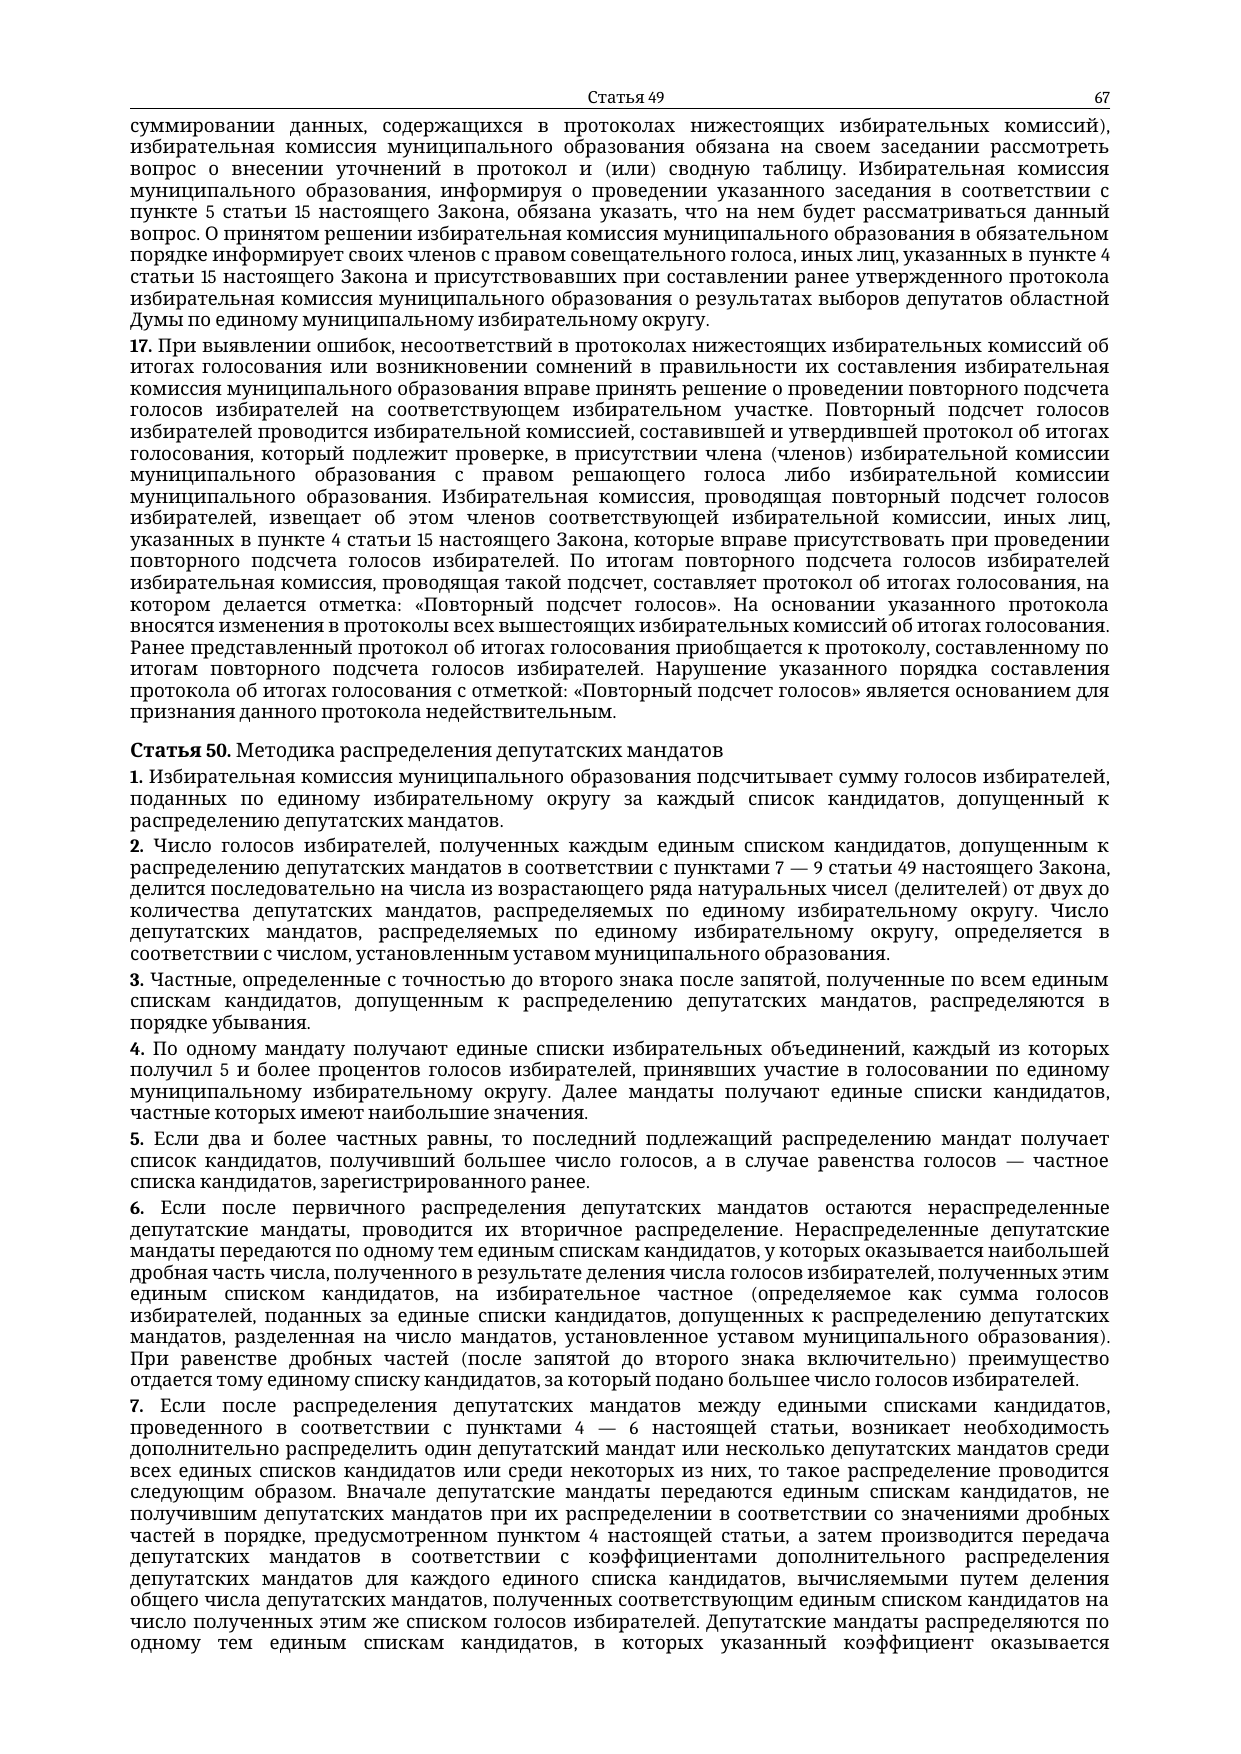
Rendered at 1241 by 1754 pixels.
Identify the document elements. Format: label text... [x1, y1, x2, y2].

text суммировании данных, содержащихся в протоколах нижестоящих избирательных комиссий), избирательная комиссия муниципального образования обязана на своем заседании рассмотреть вопрос о внесении уточнений в протокол и (или) сводную таблицу. Избирательная комиссия муниципального образования, информируя о проведении указанного заседания в соответствии с пункте 5 статьи 15 настоящего Закона, обязана указать, что на нем будет рассматриваться данный вопрос. О принятом решении избирательная комиссия муниципального образования в обязательном порядке информирует своих членов с правом совещательного голоса, иных лиц, указанных в пункте 4 статьи 15 настоящего Закона и присутствовавших при составлении ранее утвержденного протокола избирательная комиссия муниципального образования о результатах выборов депутатов областной Думы по единому муниципальному избирательному округу. [130, 116, 1110, 331]
text 4. По одному мандату получают единые списки избирательных объединений, каждый из которых получил 5 и более процентов голосов избирателей, принявших участие в голосовании по единому муниципальному избирательному округу. Далее мандаты получают единые списки кандидатов, частные которых имеют наибольшие значения. [130, 1038, 1110, 1124]
text 5. Если два и более частных равны, то последний подлежащий распределению мандат получает список кандидатов, получивший большее число голосов, а в случае равенства голосов — частное списка кандидатов, зарегистрированного ранее. [130, 1129, 1110, 1193]
text 1. Избирательная комиссия муниципального образования подсчитывает сумму голосов избирателей, поданных по единому избирательному округу за каждый список кандидатов, допущенный к распределению депутатских мандатов. [130, 767, 1110, 832]
text 17. При выявлении ошибок, несоответствий в протоколах нижестоящих избирательных комиссий об итогах голосования или возникновении сомнений в правильности их составления избирательная комиссия муниципального образования вправе принять решение о проведении повторного подсчета голосов избирателей на соответствующем избирательном участке. Повторный подсчет голосов избирателей проводится избирательной комиссией, составившей и утвердившей протокол об итогах голосования, который подлежит проверке, в присутствии члена (членов) избирательной комиссии муниципального образования с правом решающего голоса либо избирательной комиссии муниципального образования. Избирательная комиссия, проводящая повторный подсчет голосов избирателей, извещает об этом членов соответствующей избирательной комиссии, иных лиц, указанных в пункте 4 статьи 15 настоящего Закона, которые вправе присутствовать при проведении повторного подсчета голосов избирателей. По итогам повторного подсчета голосов избирателей избирательная комиссия, проводящая такой подсчет, составляет протокол об итогах голосования, на котором делается отметка: «Повторный подсчет голосов». На основании указанного протокола вносятся изменения в протоколы всех вышестоящих избирательных комиссий об итогах голосования. Ранее представленный протокол об итогах голосования приобщается к протоколу, составленному по итогам повторного подсчета голосов избирателей. Нарушение указанного порядка составления протокола об итогах голосования с отметкой: «Повторный подсчет голосов» является основанием для признания данного протокола недействительным. [130, 335, 1110, 723]
text 6. Если после первичного распределения депутатских мандатов остаются нераспределенные депутатские мандаты, проводится их вторичное распределение. Нераспределенные депутатские мандаты передаются по одному тем единым спискам кандидатов, у которых оказывается наибольшей дробная часть числа, полученного в результате деления числа голосов избирателей, полученных этим единым списком кандидатов, на избирательное частное (определяемое как сумма голосов избирателей, поданных за единые списки кандидатов, допущенных к распределению депутатских мандатов, разделенная на число мандатов, установленное уставом муниципального образования). При равенстве дробных частей (после запятой до второго знака включительно) преимущество отдается тому единому списку кандидатов, за который подано большее число голосов избирателей. [130, 1197, 1110, 1392]
subtitle Статья 50. Методика распределения депутатских мандатов [130, 740, 1110, 763]
text 3. Частные, определенные с точностью до второго знака после запятой, полученные по всем единым спискам кандидатов, допущенным к распределению депутатских мандатов, распределяются в порядке убывания. [130, 969, 1110, 1034]
text 7. Если после распределения депутатских мандатов между едиными списками кандидатов, проведенного в соответствии с пунктами 4 — 6 настоящей статьи, возникает необходимость дополнительно распределить один депутатский мандат или несколько депутатских мандатов среди всех единых списков кандидатов или среди некоторых из них, то такое распределение проводится следующим образом. Вначале депутатские мандаты передаются единым спискам кандидатов, не получившим депутатских мандатов при их распределении в соответствии со значениями дробных частей в порядке, предусмотренном пунктом 4 настоящей статьи, а затем производится передача депутатских мандатов в соответствии с коэффициентами дополнительного распределения депутатских мандатов для каждого единого списка кандидатов, вычисляемыми путем деления общего числа депутатских мандатов, полученных соответствующим единым списком кандидатов на число полученных этим же списком голосов избирателей. Депутатские мандаты распределяются по одному тем единым спискам кандидатов, в которых указанный коэффициент оказывается [130, 1396, 1110, 1654]
text 2. Число голосов избирателей, полученных каждым единым списком кандидатов, допущенным к распределению депутатских мандатов в соответствии с пунктами 7 — 9 статьи 49 настоящего Закона, делится последовательно на числа из возрастающего ряда натуральных чисел (делителей) от двух до количества депутатских мандатов, распределяемых по единому избирательному округу. Число депутатских мандатов, распределяемых по единому избирательному округу, определяется в соответствии с числом, установленным уставом муниципального образования. [130, 836, 1110, 965]
